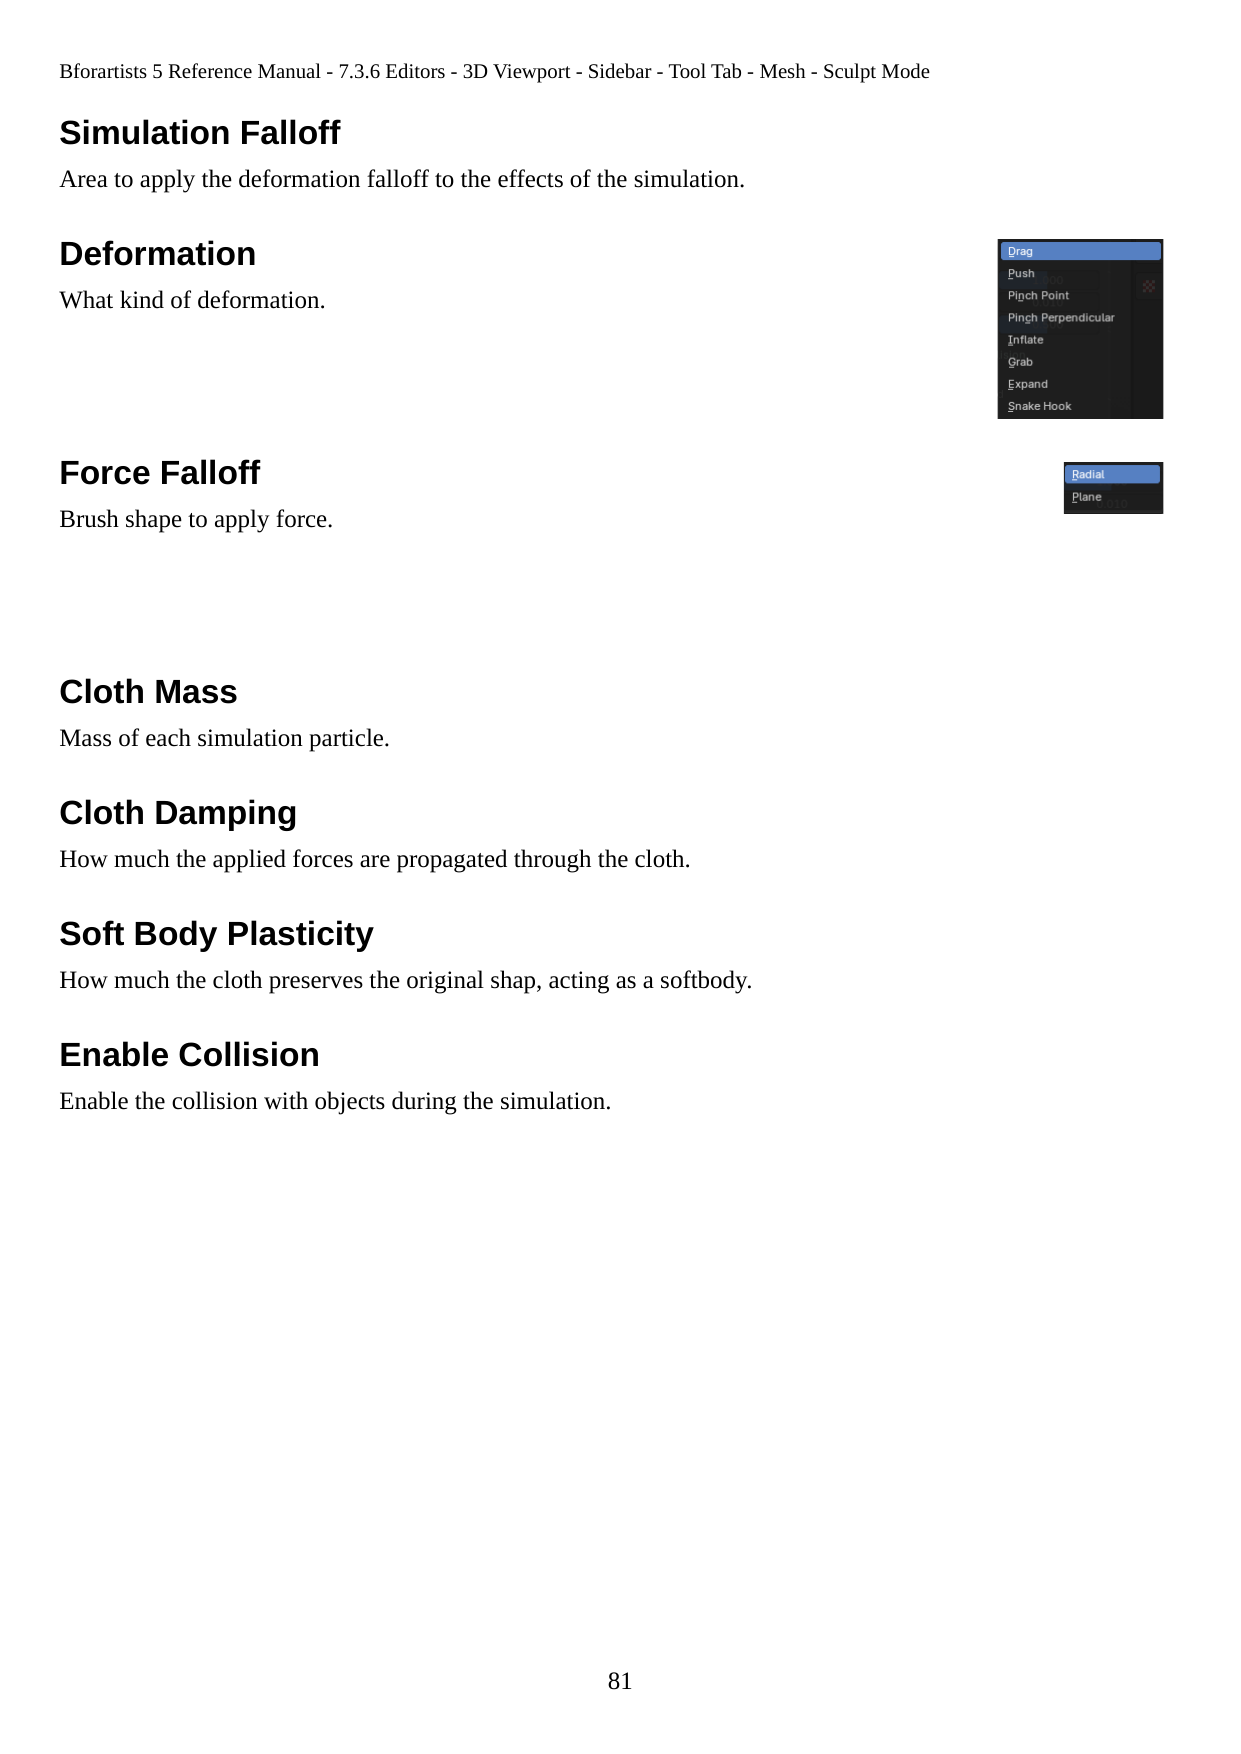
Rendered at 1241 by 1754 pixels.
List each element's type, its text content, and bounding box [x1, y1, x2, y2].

text Enable the collision with objects during the simulation. [59, 1086, 1181, 1115]
subtitle Cloth Damping [59, 793, 1181, 832]
subtitle Cloth Mass [59, 672, 1181, 711]
text How much the cloth preserves the original shap, acting as a softbody. [59, 965, 1181, 994]
text What kind of deformation. [59, 285, 997, 313]
picture [997, 239, 1164, 419]
text Mass of each simulation particle. [59, 723, 1181, 752]
subtitle Enable Collision [59, 1035, 1181, 1074]
text Area to apply the deformation falloff to the effects of the simulation. [59, 164, 1181, 192]
subtitle Deformation [59, 234, 1181, 272]
text How much the applied forces are propagated through the cloth. [59, 844, 1181, 873]
text Brush shape to apply force. [59, 504, 1181, 533]
picture [1063, 462, 1164, 514]
subtitle Soft Body Plasticity [59, 914, 1181, 953]
subtitle Simulation Falloff [59, 113, 1181, 151]
subtitle Force Falloff [59, 453, 1181, 491]
